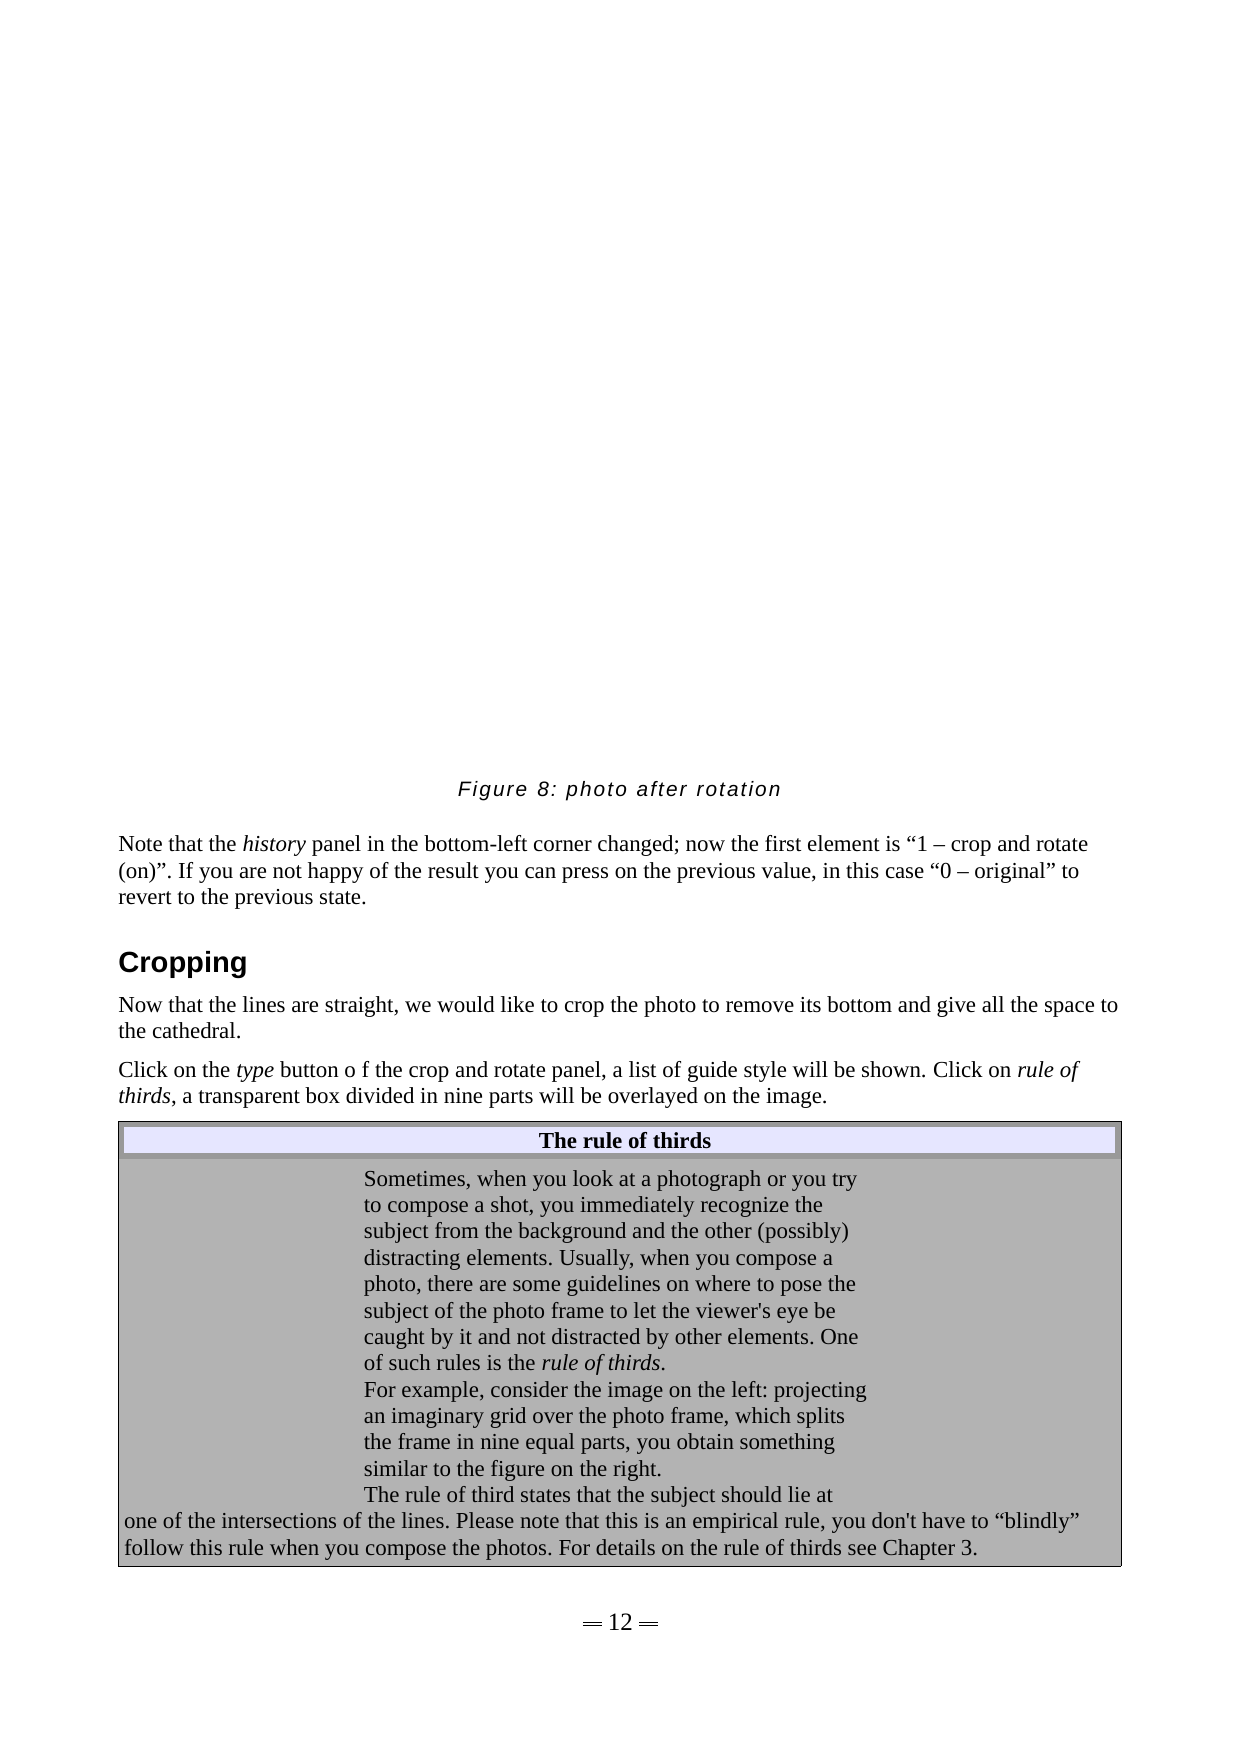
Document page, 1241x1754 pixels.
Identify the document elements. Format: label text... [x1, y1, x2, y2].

table_header The rule of thirds [119, 1122, 1121, 1159]
text Figure 8: photo after rotation [118, 130, 1122, 801]
text Note that the history panel in the bottom-left corner changed; now the first element is “1 – crop and rotate (on)”. If you are not happy of the result you can press on the previous value, in this case “0 – original” to revert to the previous state. [118, 801, 1122, 909]
text Now that the lines are straight, we would like to crop the photo to remove its bottom and give all the space to the cathedral. [118, 991, 1122, 1043]
subtitle Cropping [118, 946, 1122, 979]
text Click on the type button o f the crop and rotate panel, a list of guide style will be shown. Click on rule of thirds, a transparent box divided in nine parts will be overlayed on the image. [118, 1056, 1122, 1109]
text [118, 118, 1122, 130]
table_cell Sometimes, when you look at a photograph or you try to compose a shot, you immediately recognize the subject from the background and the other (possibly) distracting elements. Usually, when you compose a photo, there are some guidelines on where to pose the subject of the photo frame to let the viewer's eye be caught by it and not distracted by other elements. One of such rules is the rule of thirds. For example, consider the image on the left: projecting an imaginary grid over the photo frame, which splits the frame in nine equal parts, you obtain something similar to the figure on the right. The rule of third states that the subject should lie at one of the intersections of the lines. Please note that this is an empirical rule, you don't have to “blindly” follow this rule when you compose the photos. For details on the rule of thirds see Chapter 3. [119, 1159, 1121, 1566]
